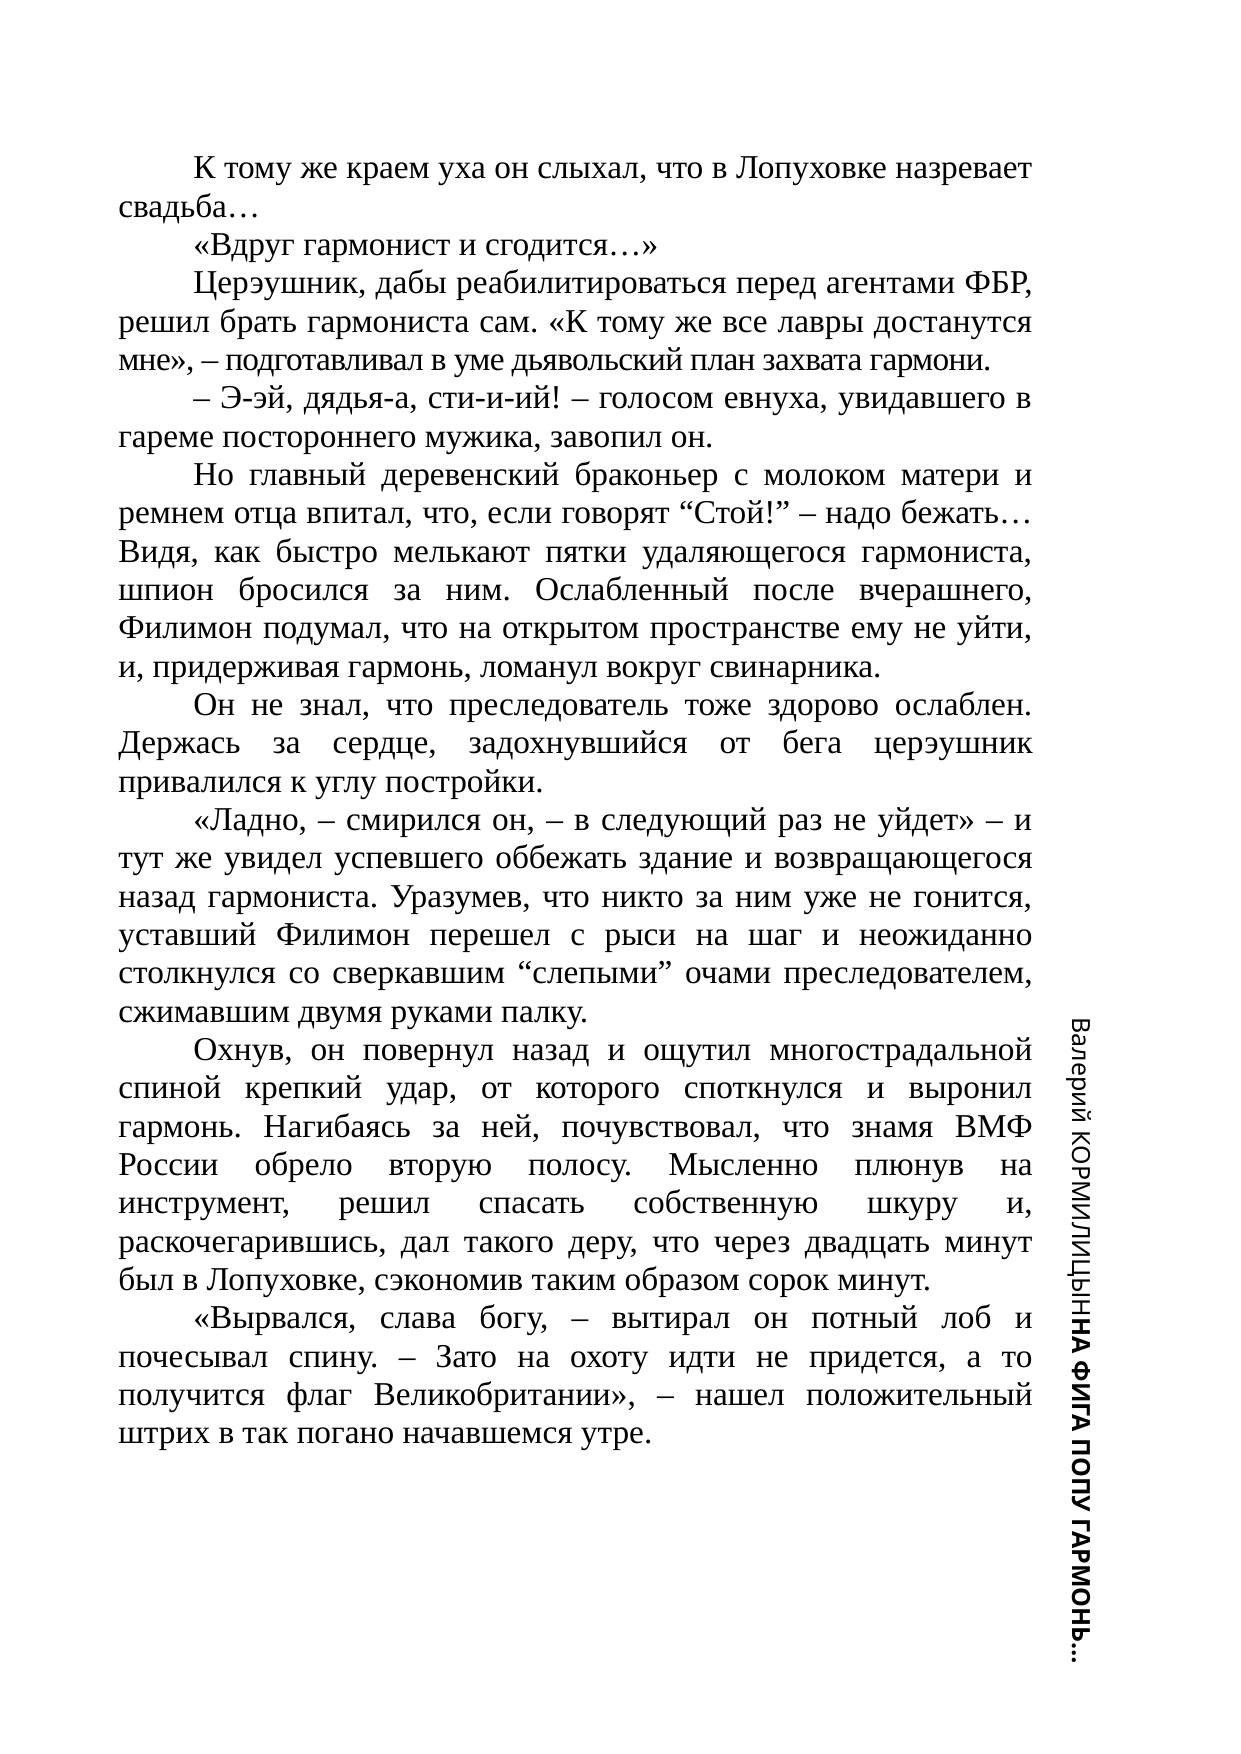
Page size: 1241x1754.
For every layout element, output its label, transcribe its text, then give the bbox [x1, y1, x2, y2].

subtitle Церэушник, дабы реабилитироваться перед агентами ФБР, решил брать гармониста caм. «К тому же все лавры достанутся мне», – подготавливал в уме дьявольский план захвата гармони. [118, 263, 1033, 378]
subtitle «Ладно, – смирился он, – в следующий раз не уйдет» – и тут же увидел успевшего оббежать здание и возвращающегося назад гармониста. Уразумев, что никто за ним уже не гонится, уставший Филимон перешел с рыси на шаг и неожиданно столкнулся со сверкавшим “слепыми” очами преследователем, сжимавшим двумя руками палку. [118, 799, 1033, 1029]
subtitle Охнув, он повернул назад и ощутил многострадальной спиной крепкий удар, от которого споткнулся и выронил гармонь. Нагибаясь за ней, почувствовал, что знамя ВМФ России обрело вторую полосу. Мысленно плюнув на инструмент, решил спасать собственную шкуру и, раскочегарившись, дал такого деру, что через двадцать минут был в Лопуховке, сэкономив таким образом сорок минут. [118, 1029, 1033, 1298]
subtitle «Вырвался, слава богу, – вытирал он потный лоб и почесывал спину. – Зато на охоту идти не придется, а то получится флaг Великобритании», – нашел положительный штрих в так погано начавшемся утре. [118, 1298, 1033, 1451]
subtitle Но главный деревенский браконьер с молоком матери и ремнем отца впитал, что, если говорят “Стой!” – надо бежать… Видя, как быстро мелькают пятки удаляющегося гармониста, шпион бросился за ним. Ослабленный после вчерашнего, Филимон подумал, что на открытом пространстве ему не уйти, и, придерживая гармонь, ломанул вокруг свинарника. [118, 454, 1033, 684]
subtitle К тому же краем уха он слыхал, что в Лопуховке назревает свадьба… [118, 148, 1033, 224]
subtitle – Э-эй, дядья-а, сти-и-ий! – голосом евнуха, увидавшего в гареме постороннего мужика, завопил он. [118, 378, 1033, 454]
subtitle «Вдруг гармонист и сгодится…» [118, 224, 1033, 263]
subtitle Он не знал, что преследователь тоже здорово ослаблен. Держась за сердце, задохнувшийся от бега церэушник привалился к углу постройки. [118, 684, 1033, 799]
